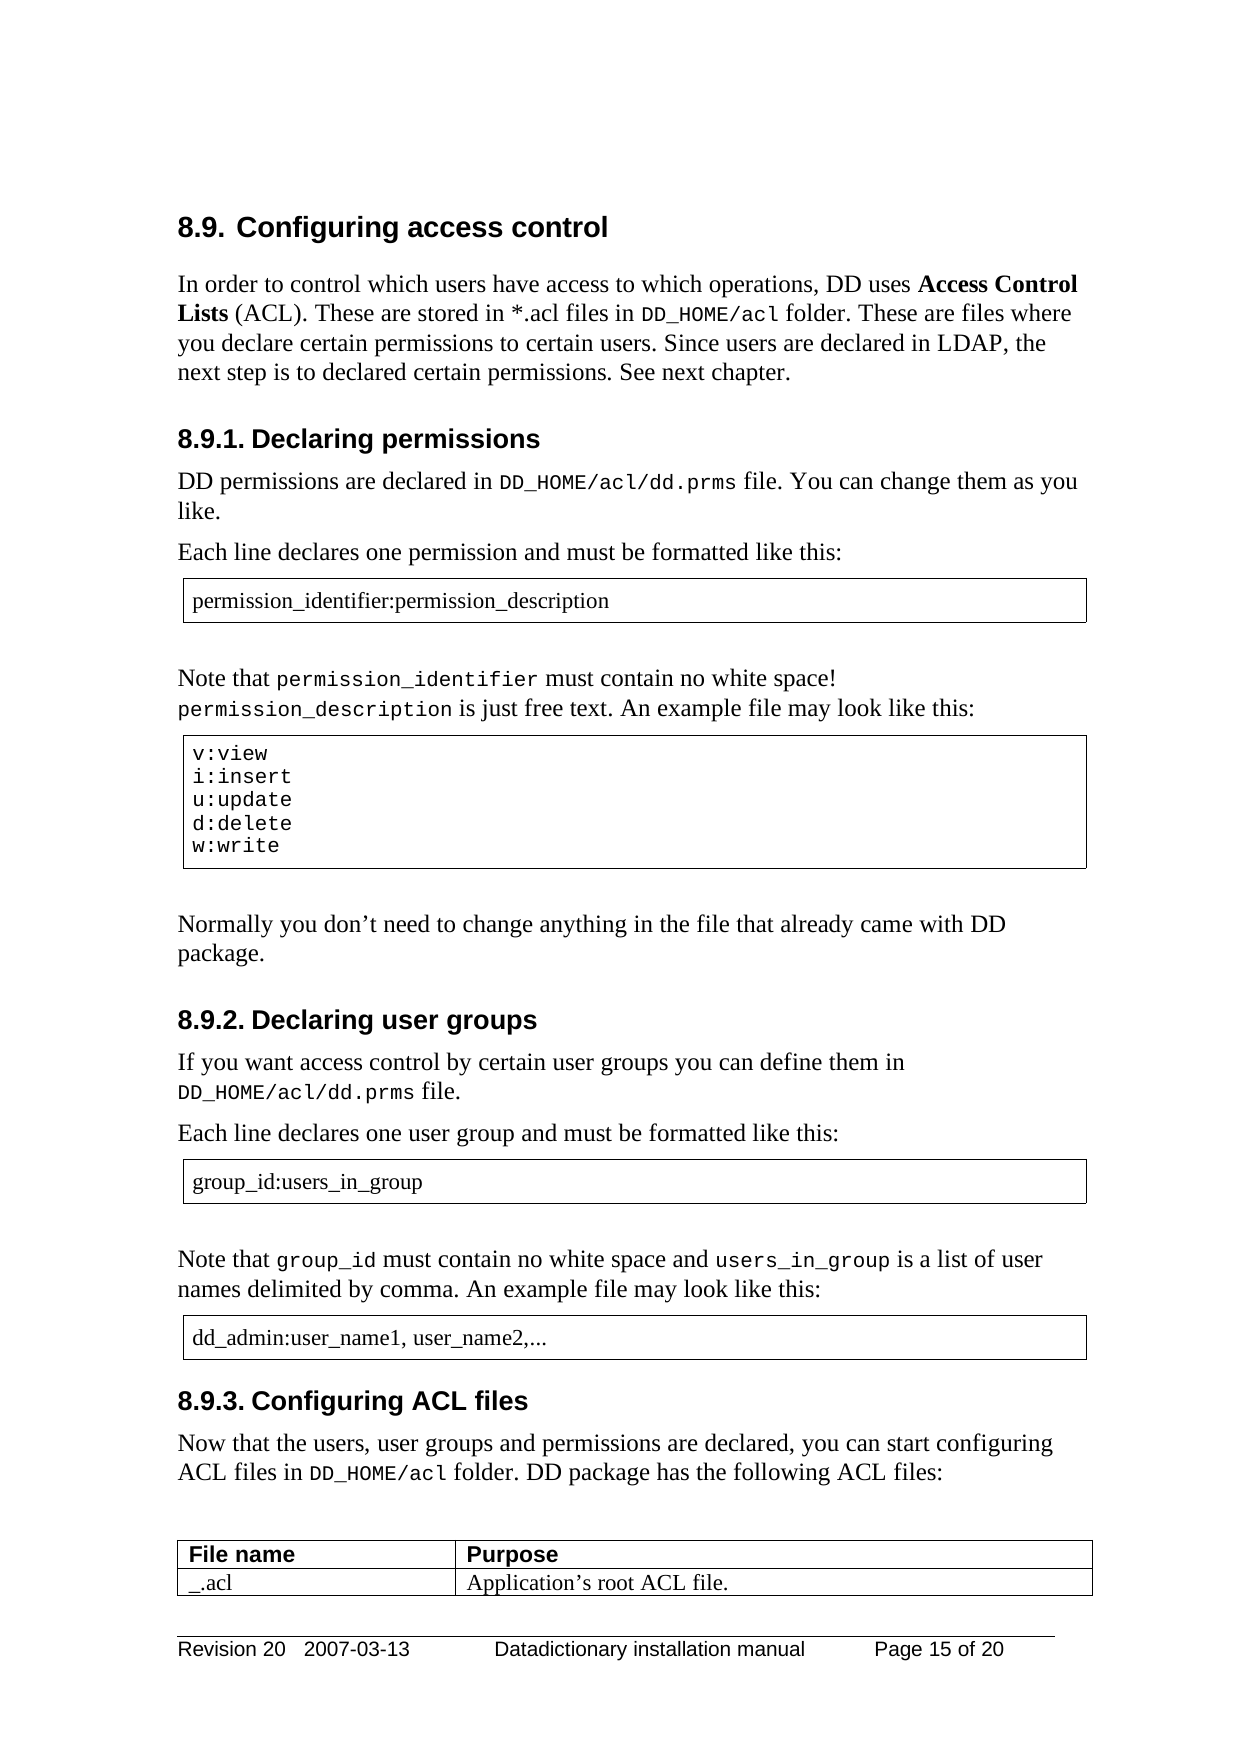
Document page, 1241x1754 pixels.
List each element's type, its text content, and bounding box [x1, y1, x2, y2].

text permission_identifier:permission_description [184, 579, 1086, 622]
subtitle Declaring user groups [177, 1004, 1092, 1035]
text i:insert [184, 758, 1086, 781]
text Note that group_id must contain no white space and users_in_group is a list of user names delimited by comma. An example file may look like this: [177, 1244, 1092, 1303]
text DD permissions are declared in DD_HOME/acl/dd.prms file. You can change them as you like. [177, 466, 1092, 525]
text Normally you don’t need to change anything in the file that already came with DD package. [177, 909, 1092, 967]
subtitle Configuring access control [177, 210, 1092, 244]
text Note that permission_identifier must contain no white space! permission_description is just free text. An example file may look like this: [177, 663, 1092, 723]
table_header Purpose [456, 1541, 1092, 1568]
text w:write [184, 827, 1086, 868]
table_cell Application’s root ACL file. [456, 1569, 1092, 1595]
text Each line declares one user group and must be formatted like this: [177, 1118, 1092, 1147]
text In order to control which users have access to which operations, DD uses Access Control Lists (ACL). These are stored in *.acl files in DD_HOME/acl folder. These are files where you declare certain permissions to certain users. Since users are declared in LDAP, the next step is to declared certain permissions. See next chapter. [177, 269, 1092, 386]
text If you want access control by certain user groups you can define them in DD_HOME/acl/dd.prms file. [177, 1047, 1092, 1106]
table_cell _.acl [178, 1569, 455, 1595]
text group_id:users_in_group [184, 1160, 1086, 1203]
text v:view [184, 736, 1086, 758]
text dd_admin:user_name1, user_name2,... [184, 1316, 1086, 1359]
subtitle Declaring permissions [177, 423, 1092, 454]
text d:delete [184, 804, 1086, 827]
text u:update [184, 781, 1086, 804]
text Now that the users, user groups and permissions are declared, you can start configuring ACL files in DD_HOME/acl folder. DD package has the following ACL files: [177, 1428, 1092, 1487]
text Each line declares one permission and must be formatted like this: [177, 537, 1092, 566]
subtitle Configuring ACL files [177, 1384, 1092, 1416]
table_header File name [178, 1541, 455, 1568]
